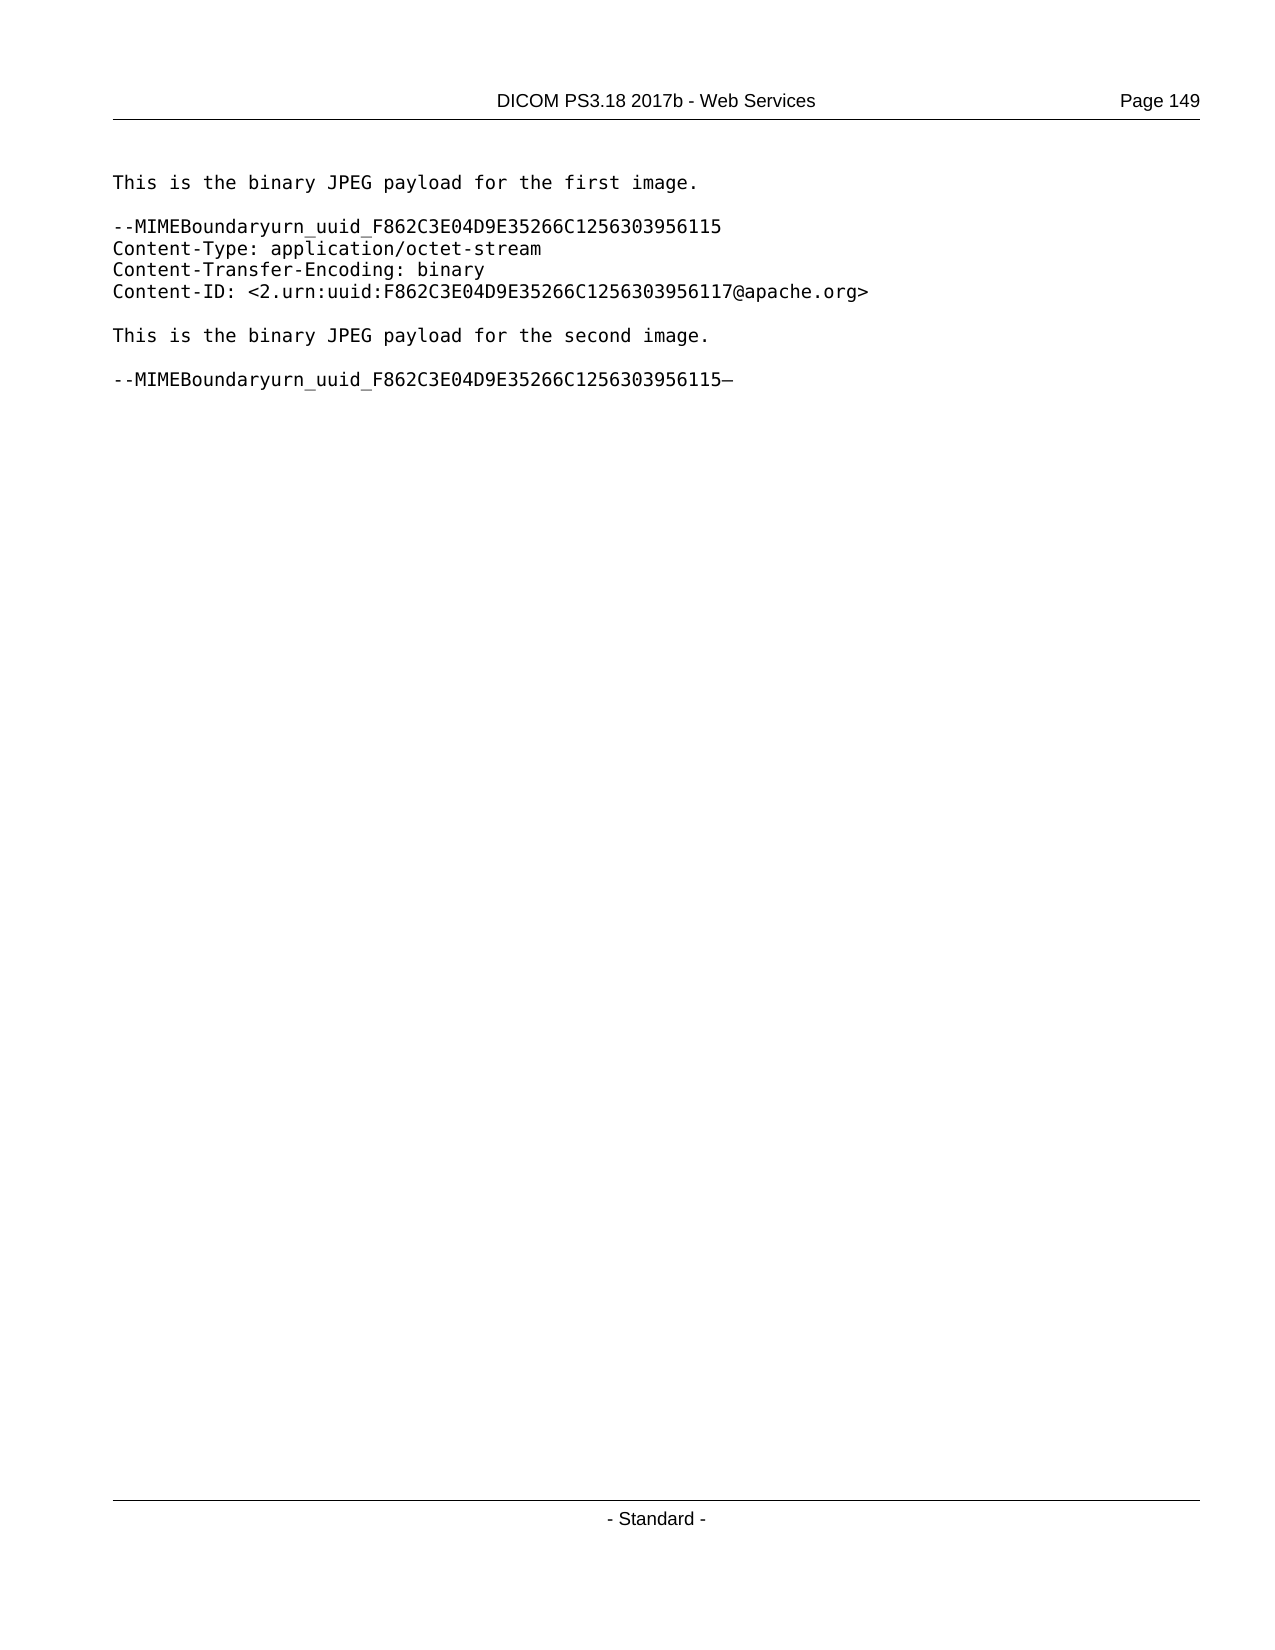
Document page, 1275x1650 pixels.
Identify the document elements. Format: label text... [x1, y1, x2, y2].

text This is the binary JPEG payload for the first image. --MIMEBoundaryurn_uuid_F862C3E04D9E35266C1256303956115 Content-Type: application/octet-stream Content-Transfer-Encoding: binary Content-ID: <2.urn:uuid:F862C3E04D9E35266C1256303956117@apache.org> This is the binary JPEG payload for the second image. --MIMEBoundaryurn_uuid_F862C3E04D9E35266C1256303956115— [112, 150, 1200, 419]
